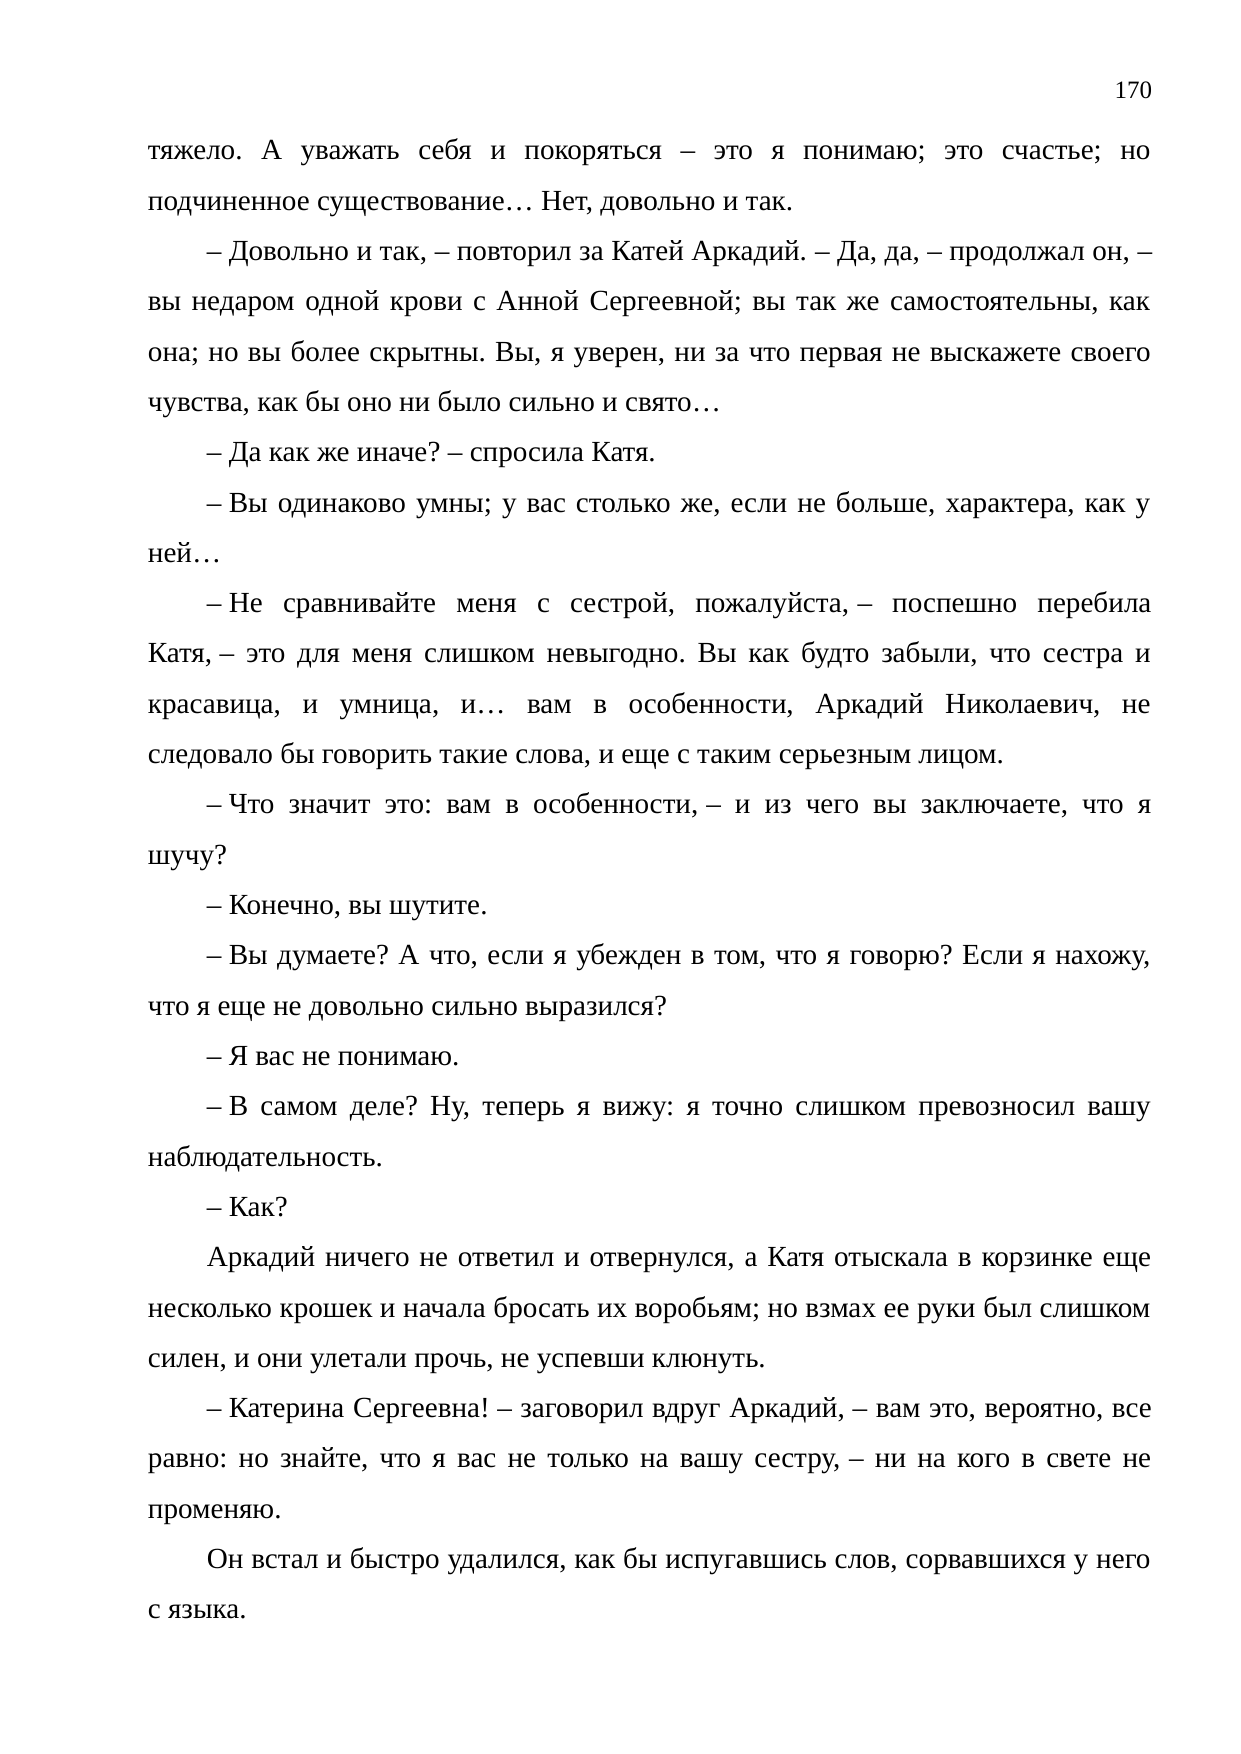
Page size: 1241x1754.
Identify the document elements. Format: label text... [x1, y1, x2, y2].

text – Вы думаете? А что, если я убежден в том, что я говорю? Если я нахожу, что я еще не довольно сильно выразился? [148, 937, 1152, 1021]
text – В самом деле? Ну, теперь я вижу: я точно слишком превозносил вашу наблюдательность. [148, 1088, 1152, 1172]
text – Да как же иначе? – спросила Катя. [148, 434, 1152, 468]
text Он встал и быстро удалился, как бы испугавшись слов, сорвавшихся у него с языка. [148, 1541, 1152, 1625]
text – Вы одинаково умны; у вас столько же, если не больше, характера, как у ней… [148, 485, 1152, 568]
text – Конечно, вы шутите. [148, 887, 1152, 921]
text – Не сравнивайте меня с сестрой, пожалуйста, – поспешно перебила Катя, – это для меня слишком невыгодно. Вы как будто забыли, что сестра и красавица, и умница, и… вам в особенности, Аркадий Николаевич, не следовало бы говорить такие слова, и еще с таким серьезным лицом. [148, 585, 1152, 770]
text – Как? [148, 1189, 1152, 1223]
text – Катерина Сергеевна! – заговорил вдруг Аркадий, – вам это, вероятно, все равно: но знайте, что я вас не только на вашу сестру, – ни на кого в свете не променяю. [148, 1390, 1152, 1524]
text – Что значит это: вам в особенности, – и из чего вы заключаете, что я шучу? [148, 787, 1152, 870]
text – Довольно и так, – повторил за Катей Аркадий. – Да, да, – продолжал он, – вы недаром одной крови с Анной Сергеевной; вы так же самостоятельны, как она; но вы более скрытны. Вы, я уверен, ни за что первая не выскажете своего чувства, как бы оно ни было сильно и свято… [148, 233, 1152, 418]
text тяжело. А уважать себя и покоряться – это я понимаю; это счастье; но подчиненное существование… Нет, довольно и так. [148, 132, 1152, 216]
text – Я вас не понимаю. [148, 1038, 1152, 1072]
text Аркадий ничего не ответил и отвернулся, а Катя отыскала в корзинке еще несколько крошек и начала бросать их воробьям; но взмах ее руки был слишком силен, и они улетали прочь, не успевши клюнуть. [148, 1239, 1152, 1373]
